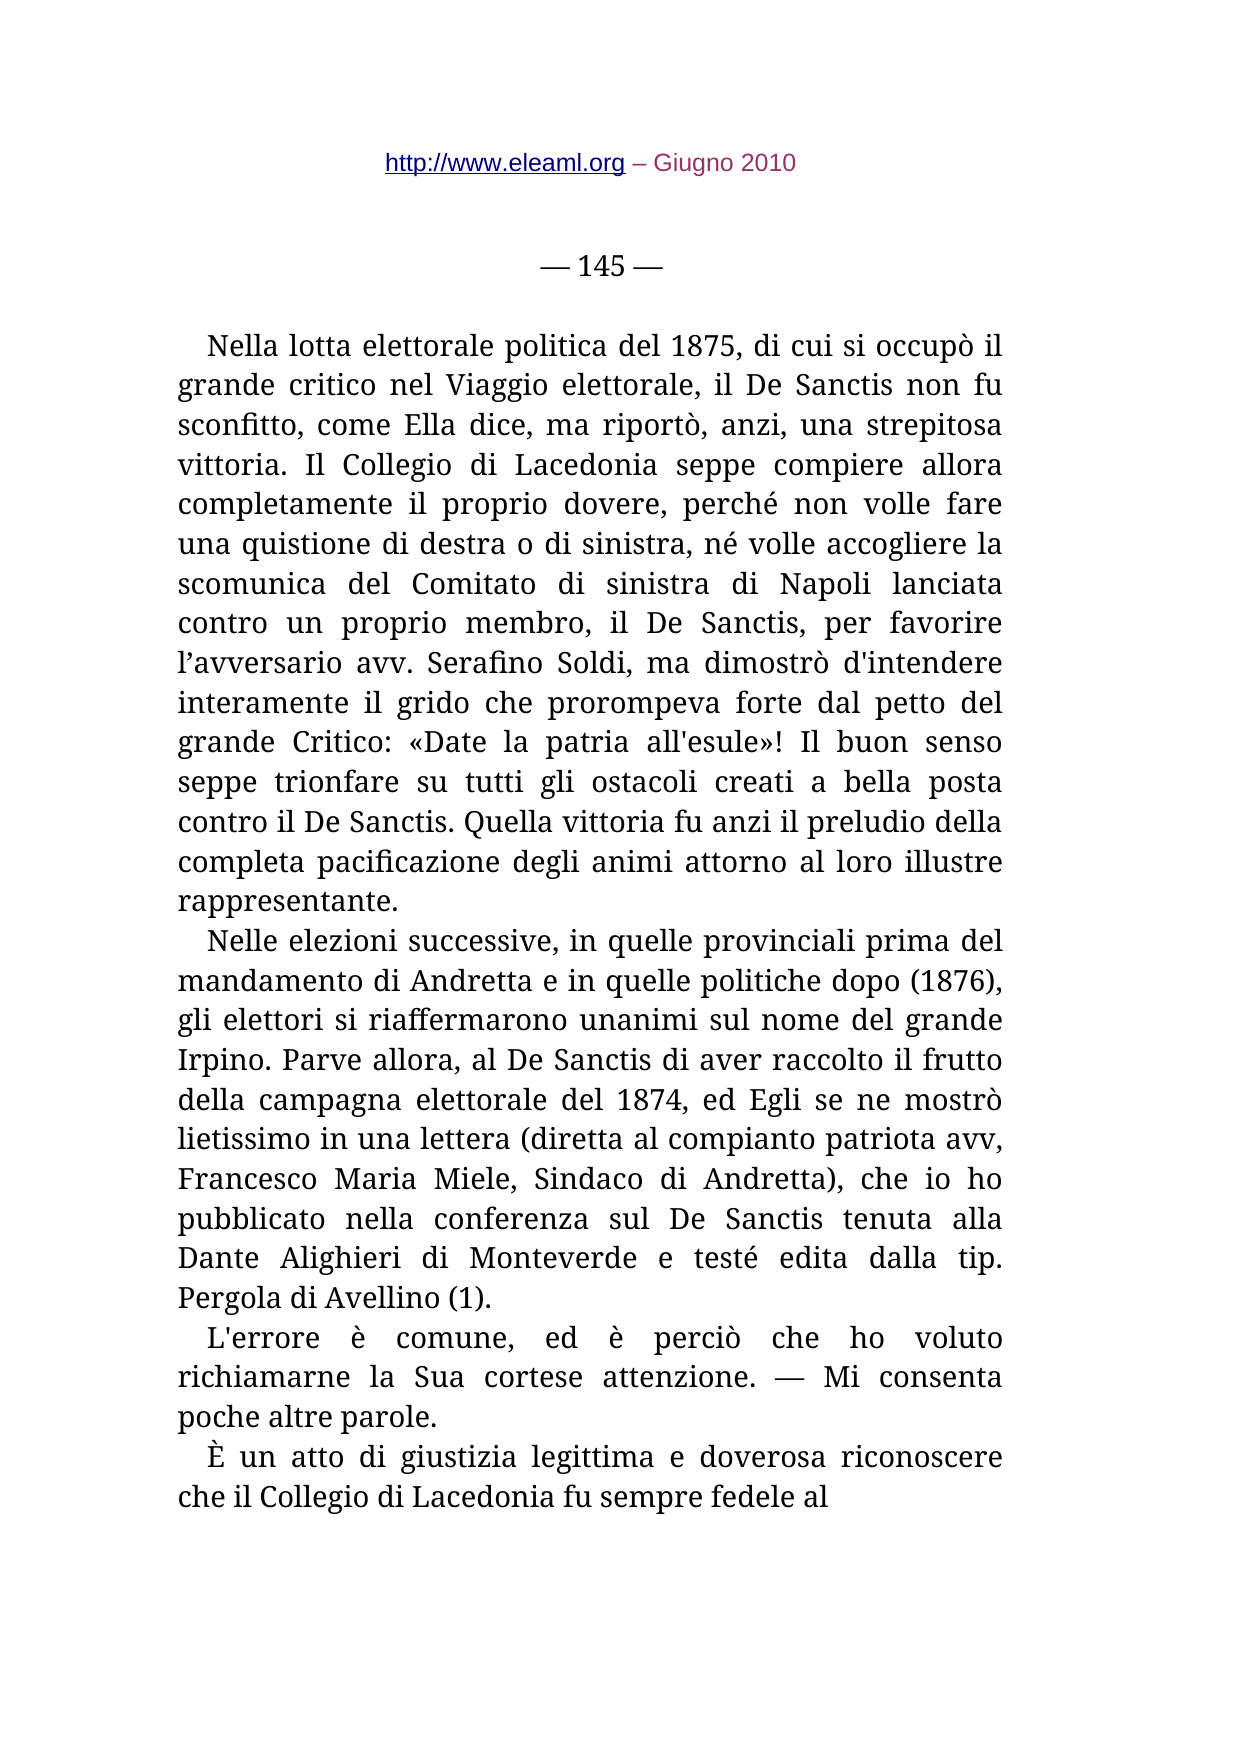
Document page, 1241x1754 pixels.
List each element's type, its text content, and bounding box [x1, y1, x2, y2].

text Nella lotta elettorale politica del 1875, di cui si occupò il grande critico nel Viaggio elettorale, il De Sanctis non fu sconfitto, come Ella dice, ma riportò, anzi, una strepitosa vittoria. Il Collegio di Lacedonia seppe compiere allora completamente il proprio dovere, perché non volle fare una quistione di destra o di sinistra, né volle accogliere la scomunica del Comitato di sinistra di Napoli lanciata contro un proprio membro, il De Sanctis, per favorire l’avversario avv. Serafino Soldi, ma dimostrò d'intendere interamente il grido che prorompeva forte dal petto del grande Critico: «Date la patria all'esule»! Il buon senso seppe trionfare su tutti gli ostacoli creati a bella posta contro il De Sanctis. Quella vittoria fu anzi il preludio della completa pacificazione degli animi attorno al loro illustre rappresentante. [177, 325, 1004, 920]
text È un atto di giustizia legittima e doverosa riconoscere che il Collegio di Lacedonia fu sempre fedele al [177, 1436, 1004, 1516]
text L'errore è comune, ed è perciò che ho voluto richiamarne la Sua cortese attenzione. — Mi consenta poche altre parole. [177, 1317, 1004, 1436]
text Nelle elezioni successive, in quelle provinciali prima del mandamento di Andretta e in quelle politiche dopo (1876), gli elettori si riaffermarono unanimi sul nome del grande Irpino. Parve allora, al De Sanctis di aver raccolto il frutto della campagna elettorale del 1874, ed Egli se ne mostrò lietissimo in una lettera (diretta al compianto patriota avv, Francesco Maria Miele, Sindaco di Andretta), che io ho pubblicato nella conferenza sul De Sanctis tenuta alla Dante Alighieri di Monteverde e testé edita dalla tip. Pergola di Avellino (1). [177, 920, 1004, 1317]
text — 145 — [177, 246, 1004, 285]
